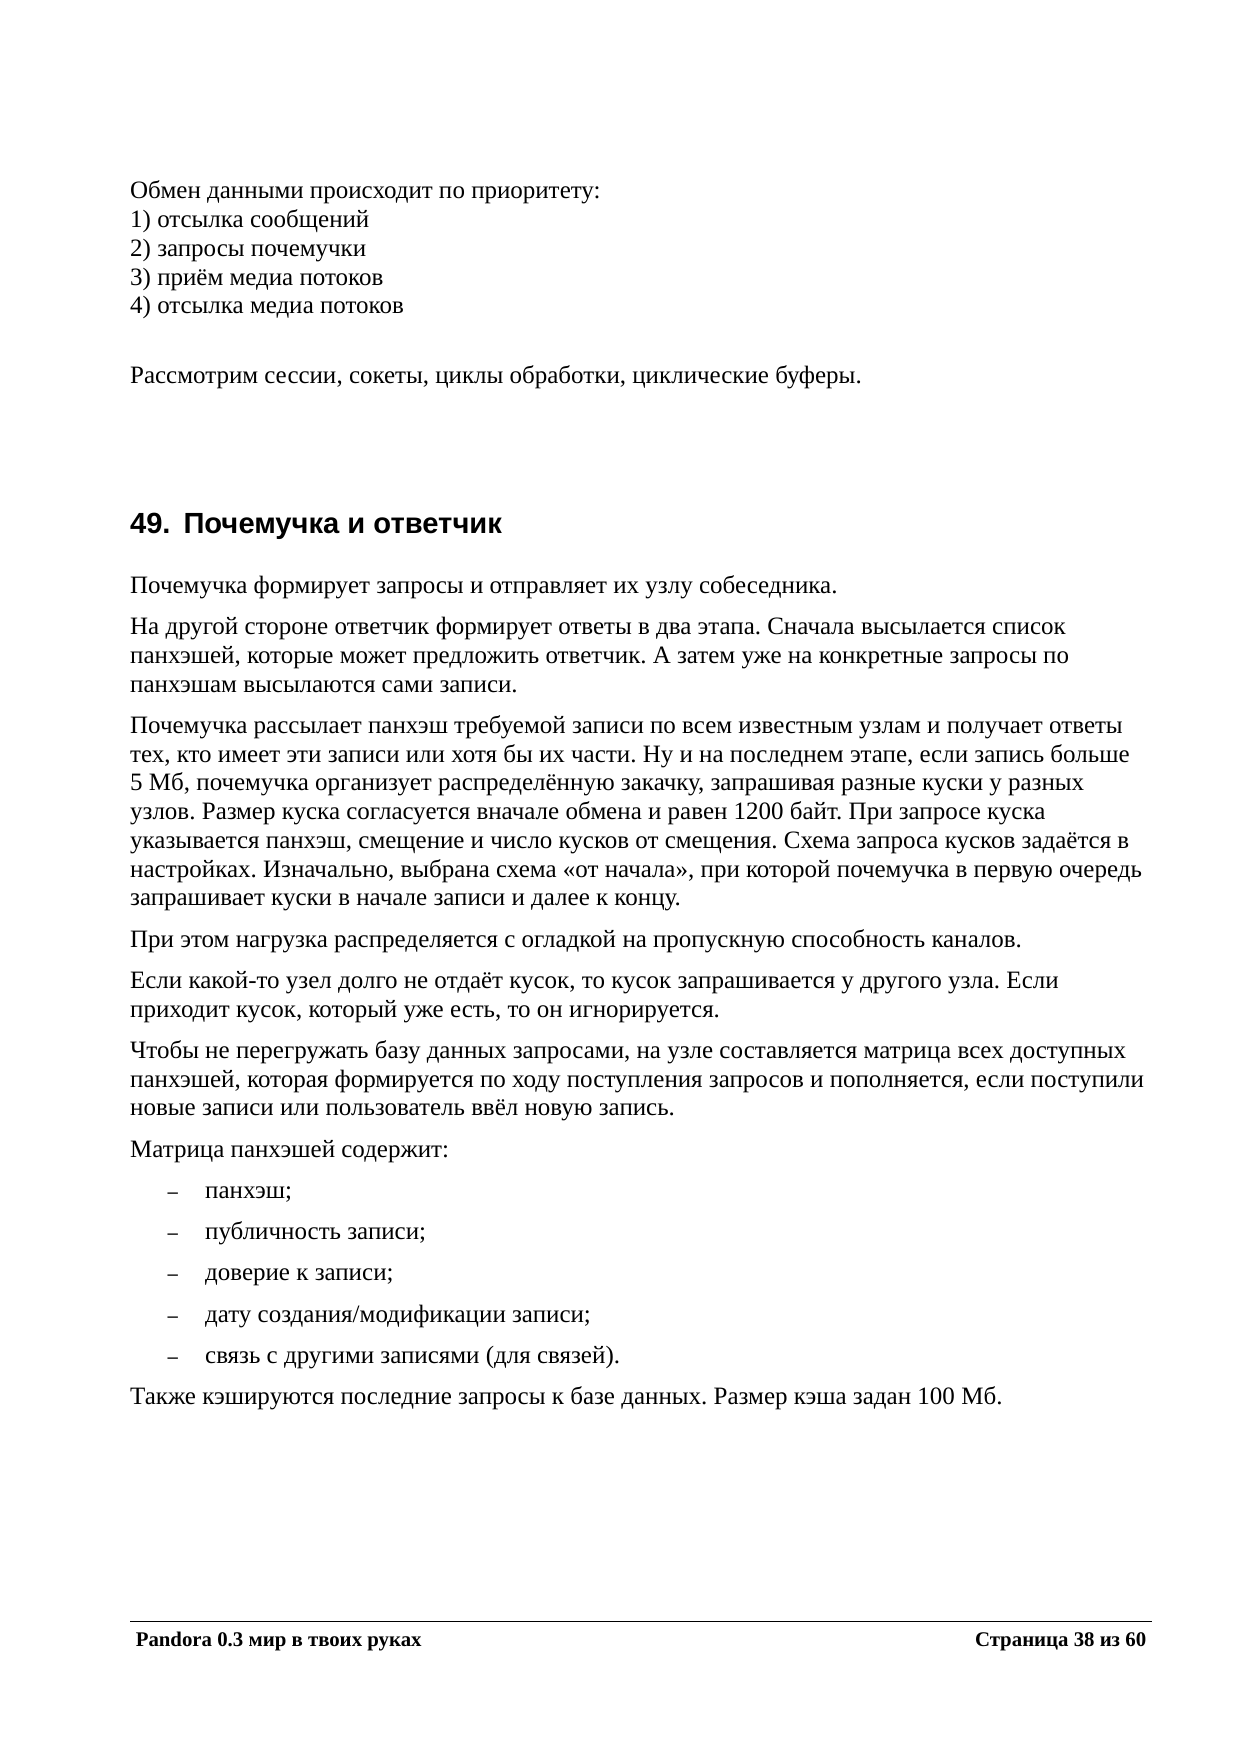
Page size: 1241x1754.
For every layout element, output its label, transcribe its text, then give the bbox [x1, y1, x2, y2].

text 3) приём медиа потоков [130, 262, 1152, 291]
text Чтобы не перегружать базу данных запросами, на узле составляется матрица всех доступных панхэшей, которая формируется по ходу поступления запросов и пополняется, если поступили новые записи или пользователь ввёл новую запись. [130, 1035, 1152, 1121]
list связь с другими записями (для связей). [167, 1340, 1152, 1369]
text Если какой-то узел долго не отдаёт кусок, то кусок запрашивается у другого узла. Если приходит кусок, который уже есть, то он игнорируется. [130, 965, 1152, 1022]
text Рассмотрим сессии, сокеты, циклы обработки, циклические буферы. [130, 360, 1152, 388]
text При этом нагрузка распределяется с огладкой на пропускную способность каналов. [130, 924, 1152, 952]
list дату создания/модификации записи; [167, 1299, 1152, 1327]
list публичность записи; [167, 1216, 1152, 1245]
text 1) отсылка сообщений [130, 204, 1152, 233]
text На другой стороне ответчик формирует ответы в два этапа. Сначала высылается список панхэшей, которые может предложить ответчик. А затем уже на конкретные запросы по панхэшам высылаются сами записи. [130, 611, 1152, 697]
list панхэш; [167, 1175, 1152, 1204]
text Почемучка рассылает панхэш требуемой записи по всем известным узлам и получает ответы тех, кто имеет эти записи или хотя бы их части. Ну и на последнем этапе, если запись больше 5 Мб, почемучка организует распределённую закачку, запрашивая разные куски у разных узлов. Размер куска согласуется вначале обмена и равен 1200 байт. При запросе куска указывается панхэш, смещение и число кусков от смещения. Схема запроса кусков задаётся в настройках. Изначально, выбрана схема «от начала», при которой почемучка в первую очередь запрашивает куски в начале записи и далее к концу. [130, 710, 1152, 911]
text Матрица панхэшей содержит: [130, 1134, 1152, 1162]
text Также кэшируются последние запросы к базе данных. Размер кэша задан 100 Мб. [130, 1381, 1152, 1410]
text 4) отсылка медиа потоков [130, 291, 1152, 319]
list доверие к записи; [167, 1257, 1152, 1286]
text Почемучка формирует запросы и отправляет их узлу собеседника. [130, 570, 1152, 599]
text Обмен данными происходит по приоритету: [130, 176, 1152, 204]
subtitle Почемучка и ответчик [130, 506, 1152, 540]
text 2) запросы почемучки [130, 233, 1152, 262]
